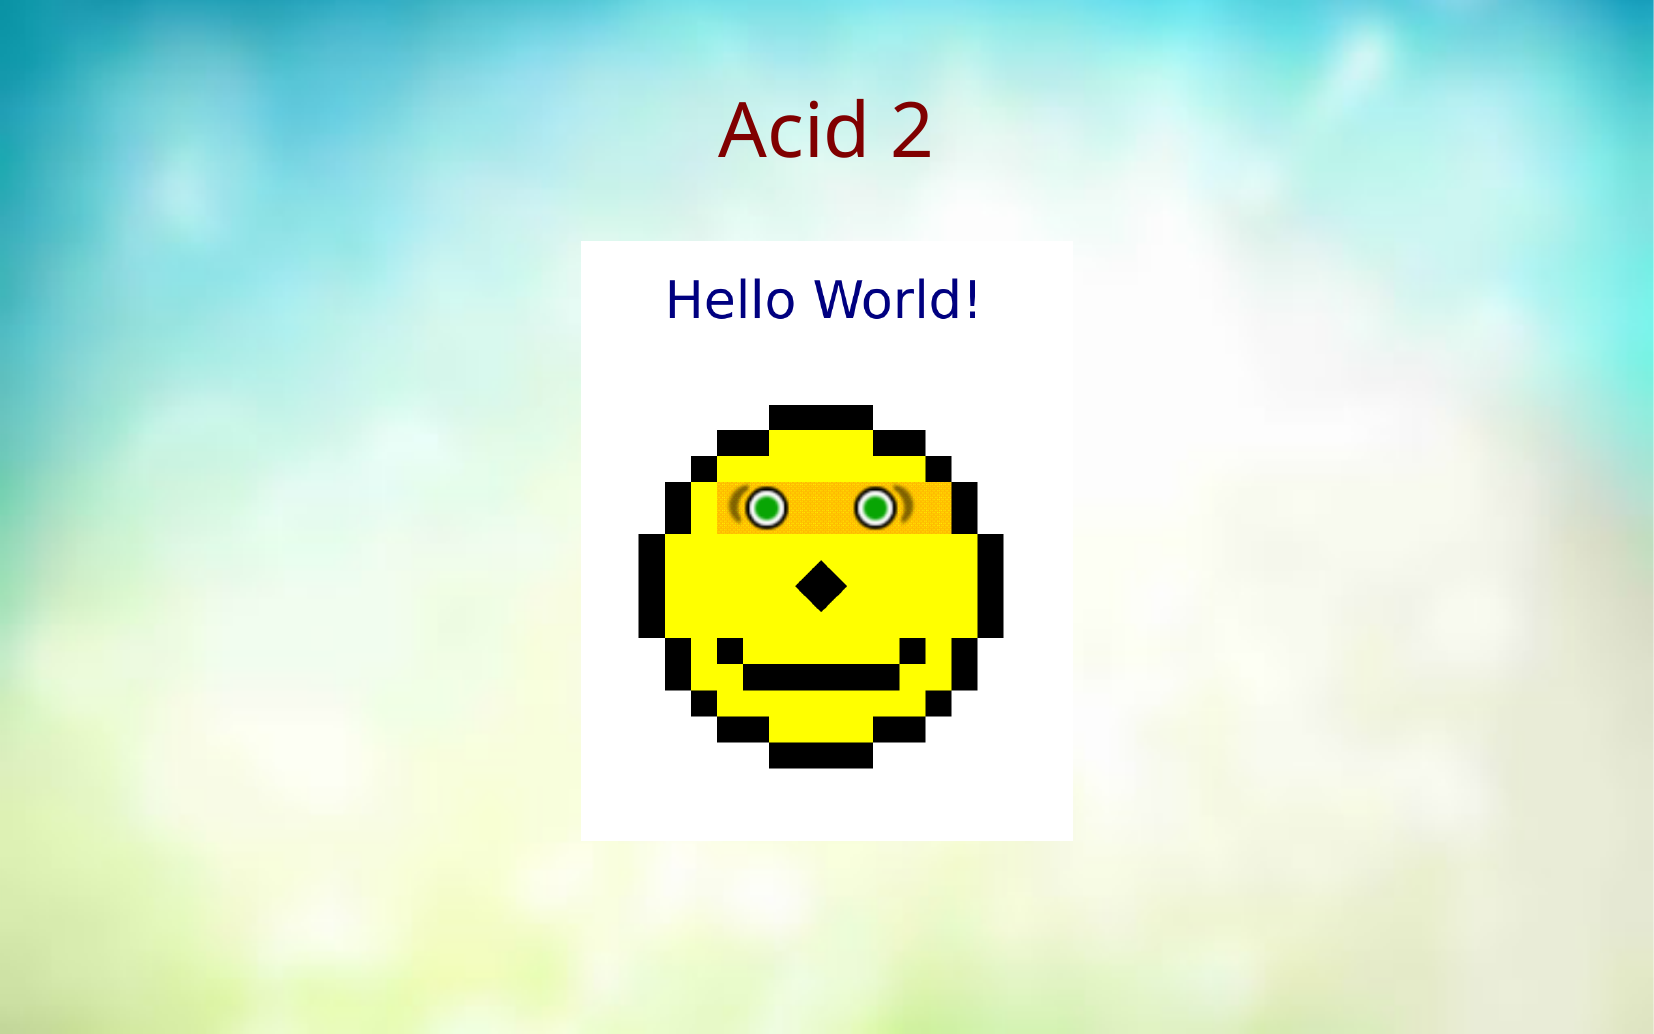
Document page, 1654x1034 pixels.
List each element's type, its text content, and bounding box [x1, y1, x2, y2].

picture [0, 0, 1654, 1034]
title Acid 2 [82, 41, 1571, 214]
